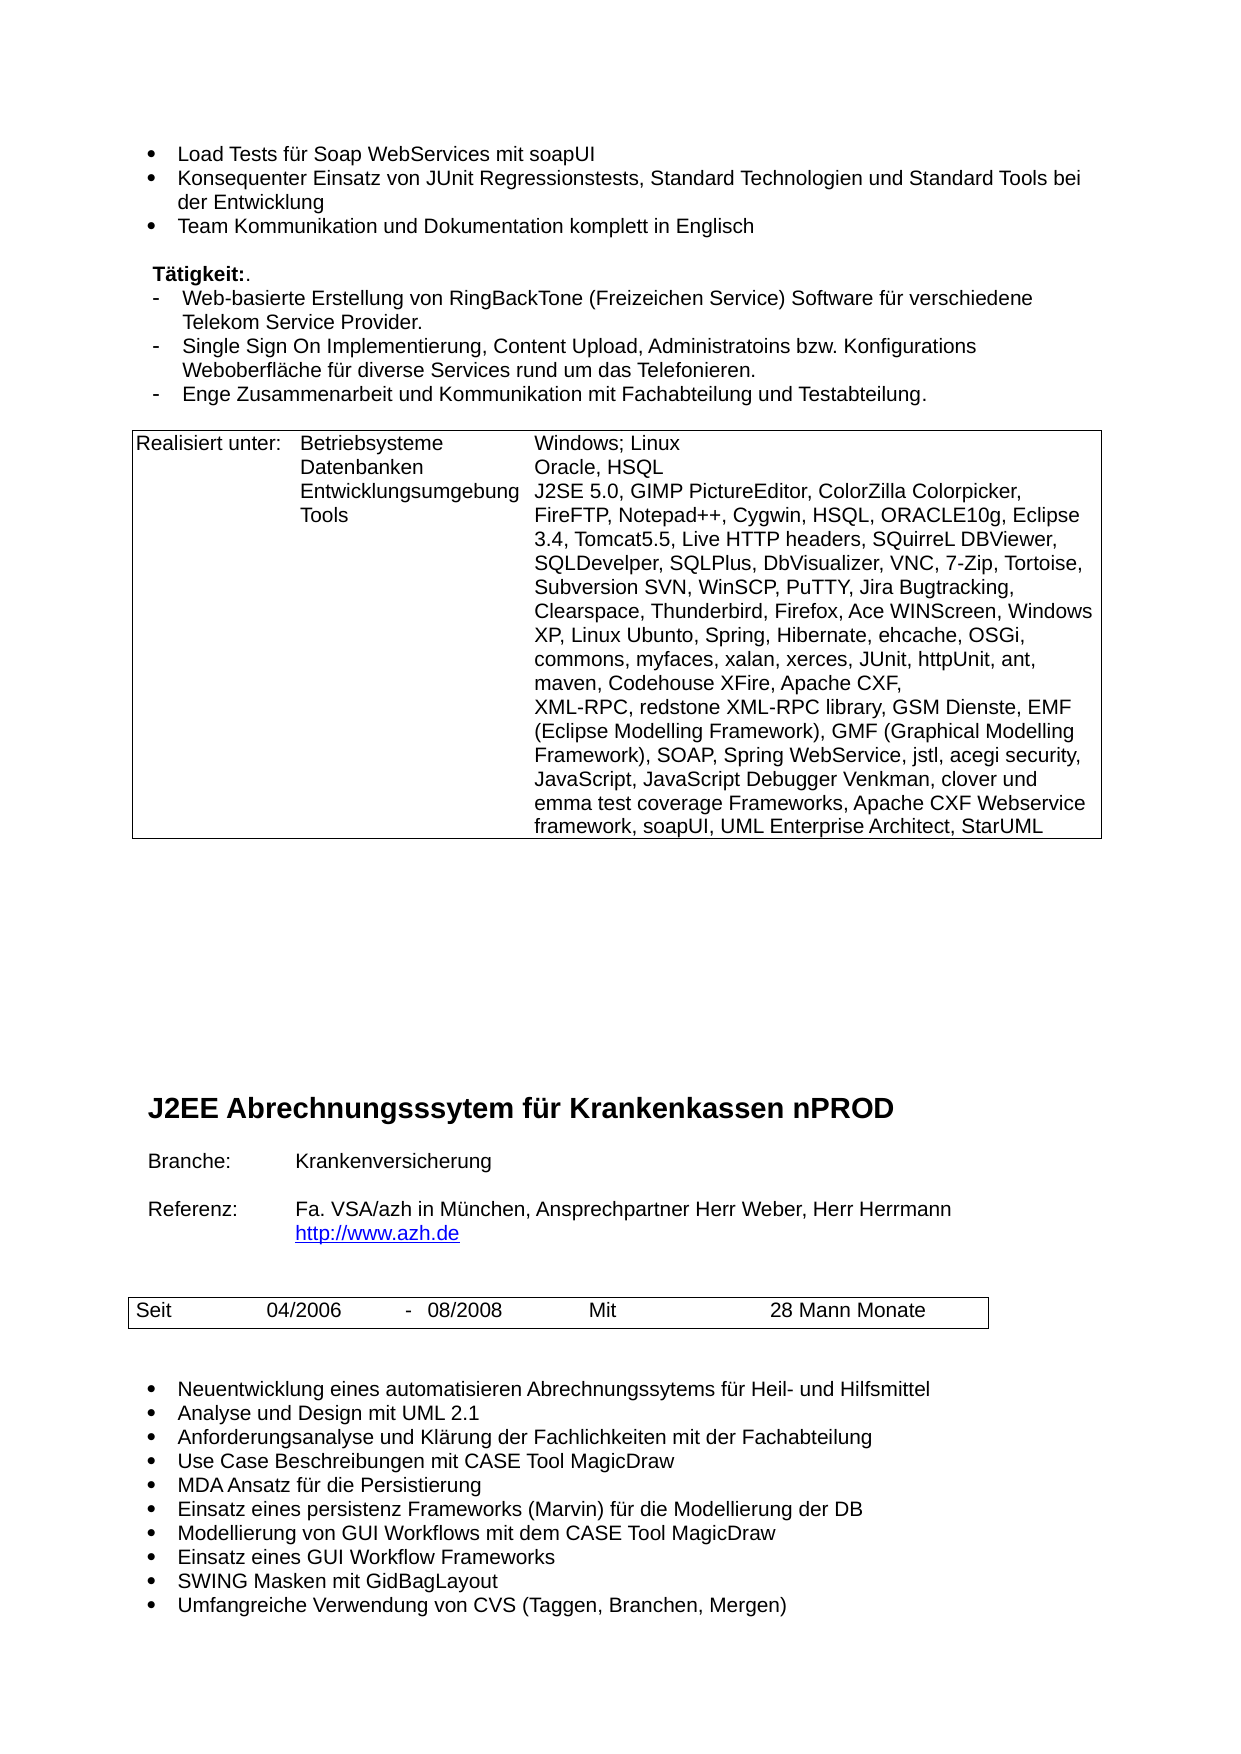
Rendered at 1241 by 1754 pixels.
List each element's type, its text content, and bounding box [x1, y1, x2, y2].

text Tätigkeit:. [152, 262, 1110, 286]
list Analyse und Design mit UML 2.1 [148, 1401, 1110, 1425]
table_header Realisiert unter: [133, 431, 297, 479]
text http://www.azh.de [221, 1221, 1110, 1273]
list Modellierung von GUI Workflows mit dem CASE Tool MagicDraw [148, 1521, 1110, 1545]
list Einsatz eines GUI Workflow Frameworks [148, 1545, 1110, 1569]
table_header Mit [581, 1298, 762, 1328]
text Branche: Krankenversicherung [148, 1149, 1110, 1173]
list Team Kommunikation und Dokumentation komplett in Englisch [148, 214, 1110, 238]
table_header 04/2006 [259, 1298, 398, 1328]
list Load Tests für Soap WebServices mit soapUI [148, 142, 1110, 166]
table_header - [398, 1298, 420, 1328]
list Anforderungsanalyse und Klärung der Fachlichkeiten mit der Fachabteilung [148, 1425, 1110, 1449]
list Enge Zusammenarbeit und Kommunikation mit Fachabteilung und Testabteilung. [152, 382, 1110, 406]
table_cell Entwicklungsumgebung Tools [297, 479, 531, 838]
list Neuentwicklung eines automatisieren Abrechnungssytems für Heil- und Hilfsmittel [148, 1377, 1110, 1401]
list Web-basierte Erstellung von RingBackTone (Freizeichen Service) Software für verschiedene Telekom Service Provider. [152, 286, 1110, 334]
list SWING Masken mit GidBagLayout [148, 1569, 1110, 1593]
list Einsatz eines persistenz Frameworks (Marvin) für die Modellierung der DB [148, 1497, 1110, 1521]
list Konsequenter Einsatz von JUnit Regressionstests, Standard Technologien und Standard Tools bei der Entwicklung [148, 166, 1110, 214]
table_header Betriebsysteme Datenbanken [297, 431, 531, 479]
list Use Case Beschreibungen mit CASE Tool MagicDraw [148, 1449, 1110, 1473]
table_header 08/2008 [420, 1298, 581, 1328]
text Referenz: Fa. VSA/azh in München, Ansprechpartner Herr Weber, Herr Herrmann [148, 1197, 1110, 1221]
table_header Windows; Linux Oracle, HSQL [531, 431, 1101, 479]
table_header Seit [129, 1298, 259, 1328]
list Single Sign On Implementierung, Content Upload, Administratoins bzw. Konfigurations Weboberfläche für diverse Services rund um das Telefonieren. [152, 334, 1110, 382]
table_cell [133, 479, 297, 838]
table_cell J2SE 5.0, GIMP PictureEditor, ColorZilla Colorpicker, FireFTP, Notepad++, Cygwin, HSQL, ORACLE10g, Eclipse 3.4, Tomcat5.5, Live HTTP headers, SQuirreL DBViewer, SQLDevelper, SQLPlus, DbVisualizer, VNC, 7-Zip, Tortoise, Subversion SVN, WinSCP, PuTTY, Jira Bugtracking, Clearspace, Thunderbird, Firefox, Ace WINScreen, Windows XP, Linux Ubunto, Spring, Hibernate, ehcache, OSGi, commons, myfaces, xalan, xerces, JUnit, httpUnit, ant, maven, Codehouse XFire, Apache CXF, XML-RPC, redstone XML-RPC library, GSM Dienste, EMF (Eclipse Modelling Framework), GMF (Graphical Modelling Framework), SOAP, Spring WebService, jstl, acegi security, JavaScript, JavaScript Debugger Venkman, clover und emma test coverage Frameworks, Apache CXF Webservice framework, soapUI, UML Enterprise Architect, StarUML [531, 479, 1101, 838]
subtitle J2EE Abrechnungsssytem für Krankenkassen nPROD [148, 1091, 1110, 1125]
table_header 28 Mann Monate [763, 1298, 988, 1328]
list Umfangreiche Verwendung von CVS (Taggen, Branchen, Mergen) [148, 1593, 1110, 1617]
list MDA Ansatz für die Persistierung [148, 1473, 1110, 1497]
